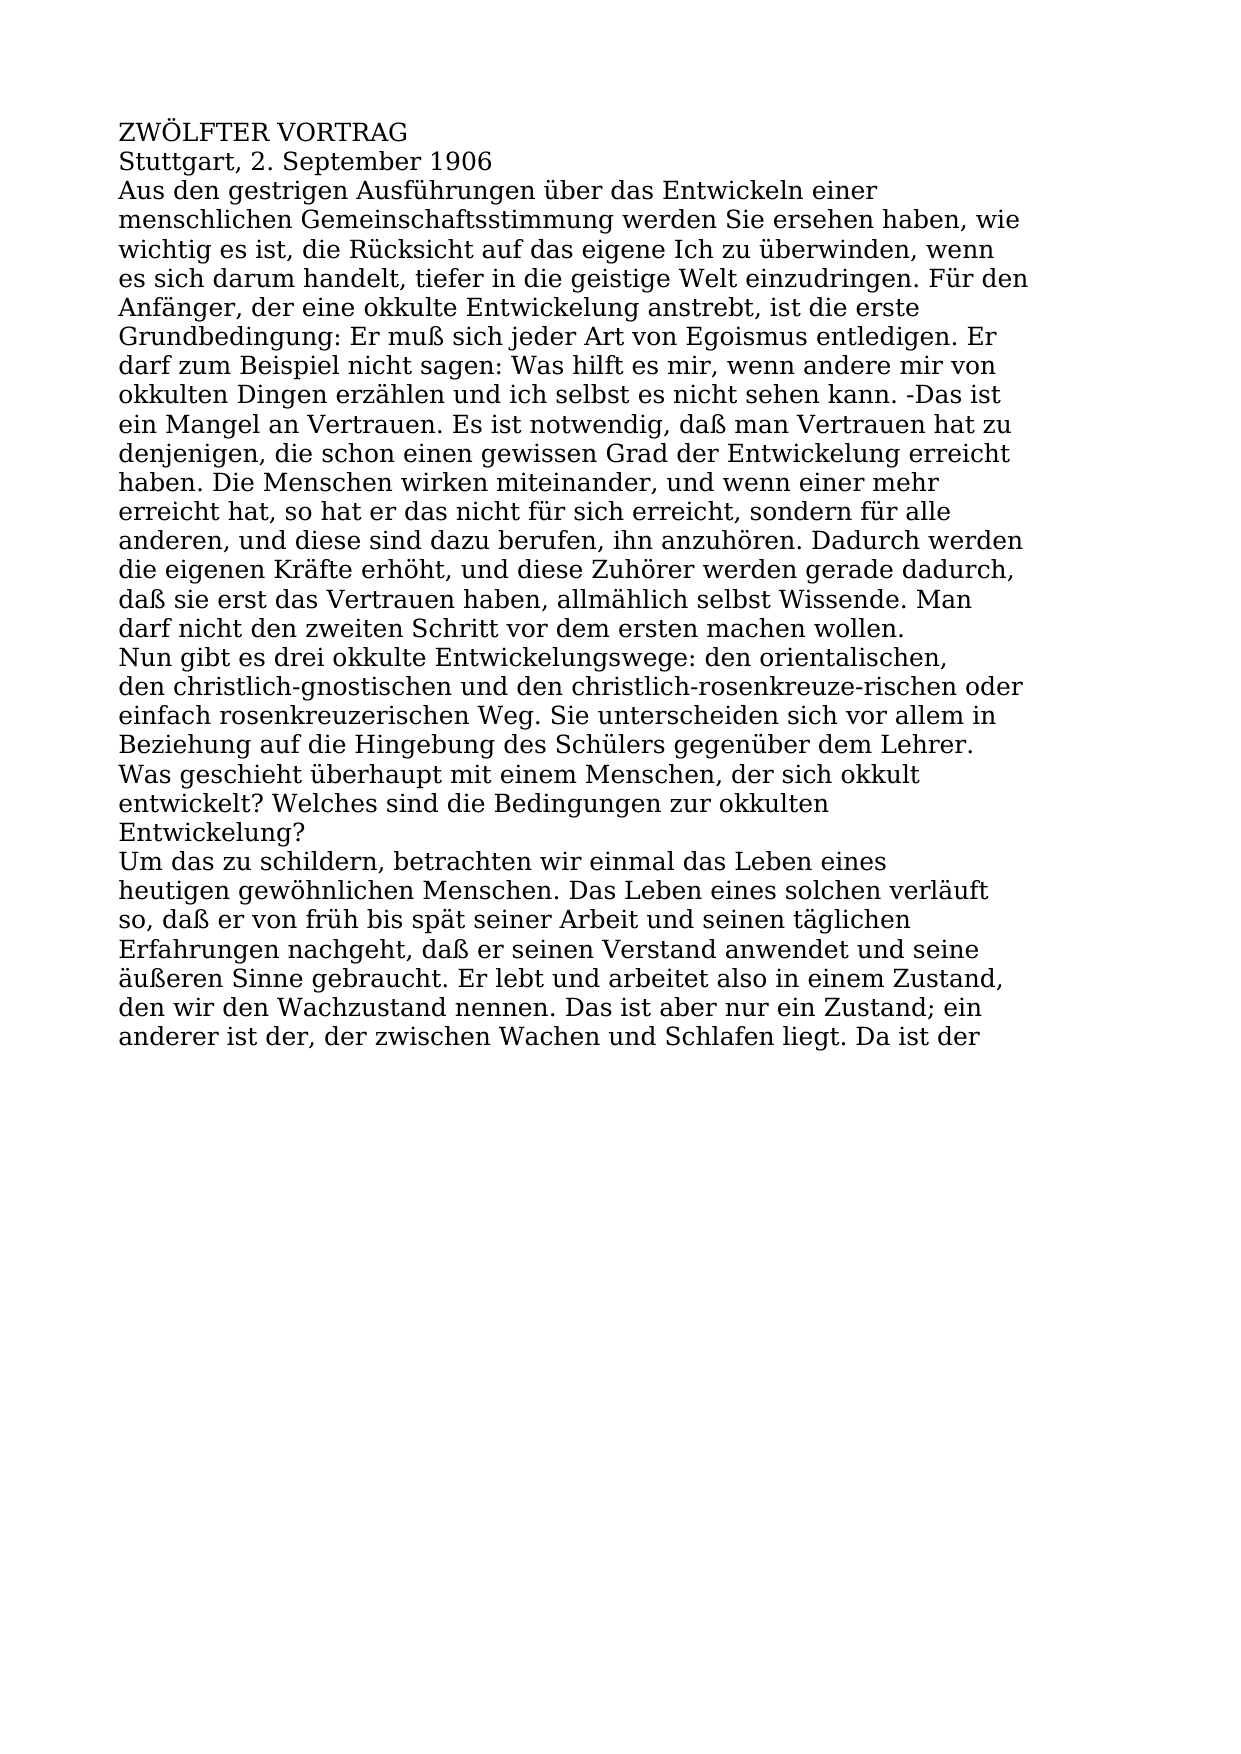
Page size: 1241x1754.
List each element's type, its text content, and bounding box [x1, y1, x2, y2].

text haben. Die Menschen wirken miteinander, und wenn einer mehr [118, 468, 1122, 497]
text Was geschieht überhaupt mit einem Menschen, der sich okkult [118, 760, 1122, 789]
text menschlichen Gemeinschaftsstimmung werden Sie ersehen haben, wie [118, 206, 1122, 235]
text Stuttgart, 2. September 1906 [118, 147, 1122, 176]
text den wir den Wachzustand nennen. Das ist aber nur ein Zustand; ein [118, 993, 1122, 1022]
text ZWÖLFTER VORTRAG [118, 118, 1122, 147]
text Grundbedingung: Er muß sich jeder Art von Egoismus entledigen. Er [118, 322, 1122, 351]
text entwickelt? Welches sind die Bedingungen zur okkulten [118, 789, 1122, 818]
text einfach rosenkreuzerischen Weg. Sie unterscheiden sich vor allem in [118, 701, 1122, 731]
text heutigen gewöhnlichen Menschen. Das Leben eines solchen verläuft [118, 876, 1122, 906]
text Anfänger, der eine okkulte Entwickelung anstrebt, ist die erste [118, 293, 1122, 322]
text darf nicht den zweiten Schritt vor dem ersten machen wollen. [118, 614, 1122, 643]
text denjenigen, die schon einen gewissen Grad der Entwickelung erreicht [118, 439, 1122, 468]
text wichtig es ist, die Rücksicht auf das eigene Ich zu überwinden, wenn [118, 235, 1122, 264]
text okkulten Dingen erzählen und ich selbst es nicht sehen kann. -Das ist [118, 381, 1122, 410]
text Aus den gestrigen Ausführungen über das Entwickeln einer [118, 176, 1122, 206]
text äußeren Sinne gebraucht. Er lebt und arbeitet also in einem Zustand, [118, 964, 1122, 993]
text darf zum Beispiel nicht sagen: Was hilft es mir, wenn andere mir von [118, 351, 1122, 381]
text anderer ist der, der zwischen Wachen und Schlafen liegt. Da ist der [118, 1022, 1122, 1051]
text Um das zu schildern, betrachten wir einmal das Leben eines [118, 847, 1122, 876]
text Entwickelung? [118, 818, 1122, 847]
text daß sie erst das Vertrauen haben, allmählich selbst Wissende. Man [118, 585, 1122, 614]
text die eigenen Kräfte erhöht, und diese Zuhörer werden gerade dadurch, [118, 556, 1122, 585]
text ein Mangel an Vertrauen. Es ist notwendig, daß man Vertrauen hat zu [118, 410, 1122, 439]
text Nun gibt es drei okkulte Entwickelungswege: den orientalischen, [118, 643, 1122, 672]
text anderen, und diese sind dazu berufen, ihn anzuhören. Dadurch werden [118, 526, 1122, 556]
text es sich darum handelt, tiefer in die geistige Welt einzudringen. Für den [118, 264, 1122, 293]
text den christlich-gnostischen und den christlich-rosenkreuze-rischen oder [118, 672, 1122, 701]
text so, daß er von früh bis spät seiner Arbeit und seinen täglichen [118, 906, 1122, 935]
text Erfahrungen nachgeht, daß er seinen Verstand anwendet und seine [118, 935, 1122, 964]
text Beziehung auf die Hingebung des Schülers gegenüber dem Lehrer. [118, 731, 1122, 760]
text erreicht hat, so hat er das nicht für sich erreicht, sondern für alle [118, 497, 1122, 526]
